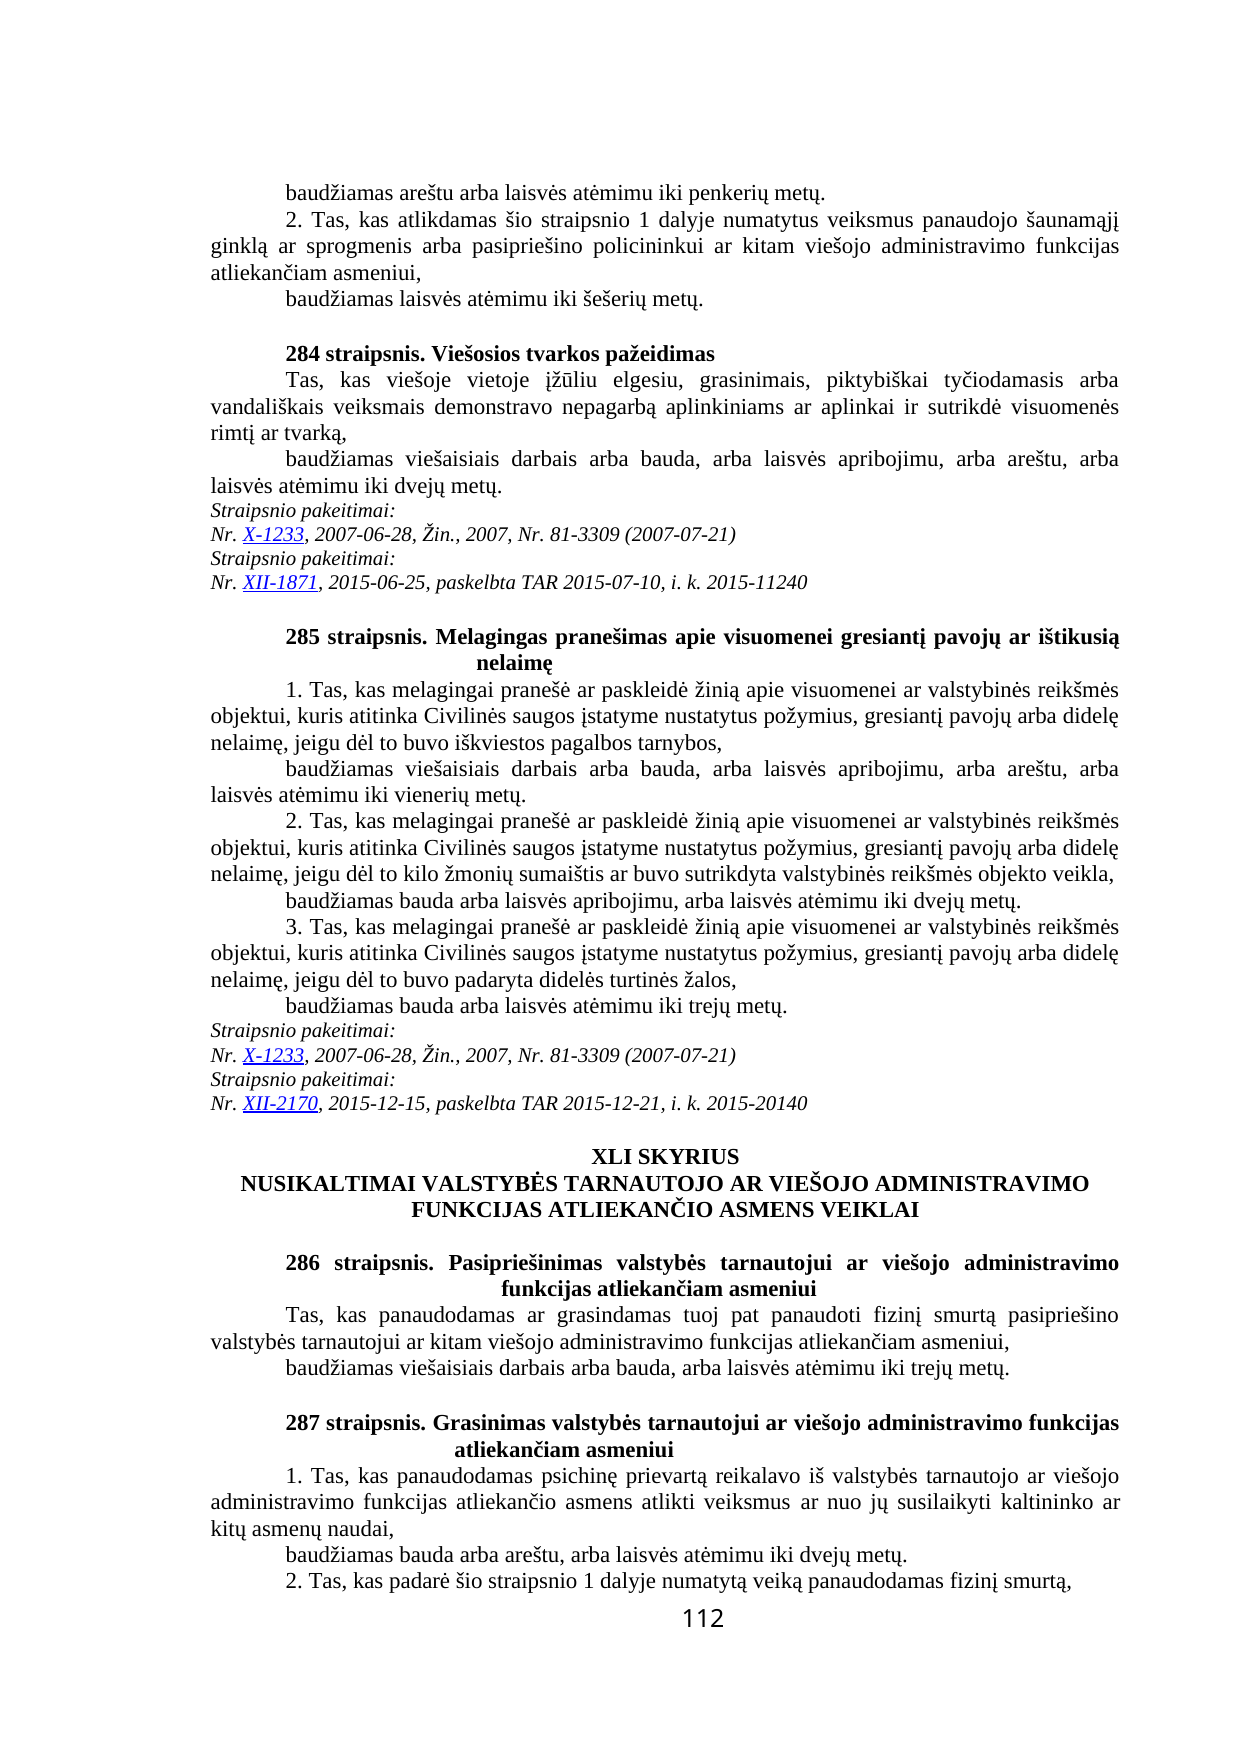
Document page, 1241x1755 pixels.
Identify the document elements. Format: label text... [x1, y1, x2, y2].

text 1. Tas, kas melagingai pranešė ar paskleidė žinią apie visuomenei ar valstybinės reikšmės objektui, kuris atitinka Civilinės saugos įstatyme nustatytus požymius, gresiantį pavojų arba didelę nelaimę, jeigu dėl to buvo iškviestos pagalbos tarnybos, [210, 676, 1120, 755]
text Straipsnio pakeitimai: [210, 546, 1120, 570]
text Nr. X-1233, 2007-06-28, Žin., 2007, Nr. 81-3309 (2007-07-21) [210, 1042, 1120, 1067]
text 286 straipsnis. Pasipriešinimas valstybės tarnautojui ar viešojo administravimo funkcijas atliekančiam asmeniui [285, 1249, 1120, 1302]
text Tas, kas viešoje vietoje įžūliu elgesiu, grasinimais, piktybiškai tyčiodamasis arba vandališkais veiksmais demonstravo nepagarbą aplinkiniams ar aplinkai ir sutrikdė visuomenės rimtį ar tvarką, [210, 366, 1120, 445]
text 2. Tas, kas melagingai pranešė ar paskleidė žinią apie visuomenei ar valstybinės reikšmės objektui, kuris atitinka Civilinės saugos įstatyme nustatytus požymius, gresiantį pavojų arba didelę nelaimę, jeigu dėl to kilo žmonių sumaištis ar buvo sutrikdyta valstybinės reikšmės objekto veikla, [210, 808, 1120, 887]
text baudžiamas viešaisiais darbais arba bauda, arba laisvės apribojimu, arba areštu, arba laisvės atėmimu iki vienerių metų. [210, 755, 1120, 808]
text Nr. XII-2170, 2015-12-15, paskelbta TAR 2015-12-21, i. k. 2015-20140 [210, 1091, 1120, 1115]
text baudžiamas bauda arba laisvės atėmimu iki trejų metų. [210, 992, 1120, 1018]
text 2. Tas, kas padarė šio straipsnio 1 dalyje numatytą veiką panaudodamas fizinį smurtą, [210, 1567, 1120, 1594]
text Straipsnio pakeitimai: [210, 1067, 1120, 1091]
text 284 straipsnis. Viešosios tvarkos pažeidimas [210, 340, 1120, 366]
text Straipsnio pakeitimai: [210, 1018, 1120, 1042]
text baudžiamas laisvės atėmimu iki šešerių metų. [210, 285, 1120, 311]
text Nr. XII-1871, 2015-06-25, paskelbta TAR 2015-07-10, i. k. 2015-11240 [210, 570, 1120, 594]
text 285 straipsnis. Melagingas pranešimas apie visuomenei gresiantį pavojų ar ištikusią nelaimę [285, 623, 1120, 676]
text NUSIKALTIMAI VALSTYBĖS TARNAUTOJO AR VIEŠOJO ADMINISTRAVIMO FUNKCIJAS ATLIEKANČIO ASMENS VEIKLAI [210, 1170, 1120, 1222]
text baudžiamas areštu arba laisvės atėmimu iki penkerių metų. [210, 179, 1120, 206]
text baudžiamas bauda arba areštu, arba laisvės atėmimu iki dvejų metų. [210, 1541, 1120, 1567]
text Tas, kas panaudodamas ar grasindamas tuoj pat panaudoti fizinį smurtą pasipriešino valstybės tarnautojui ar kitam viešojo administravimo funkcijas atliekančiam asmeniui, [210, 1302, 1120, 1354]
text baudžiamas bauda arba laisvės apribojimu, arba laisvės atėmimu iki dvejų metų. [210, 887, 1120, 913]
text Straipsnio pakeitimai: [210, 498, 1120, 522]
text baudžiamas viešaisiais darbais arba bauda, arba laisvės apribojimu, arba areštu, arba laisvės atėmimu iki dvejų metų. [210, 445, 1120, 498]
text XLI SKYRIUS [210, 1143, 1120, 1170]
text 287 straipsnis. Grasinimas valstybės tarnautojui ar viešojo administravimo funkcijas atliekančiam asmeniui [285, 1409, 1120, 1462]
text baudžiamas viešaisiais darbais arba bauda, arba laisvės atėmimu iki trejų metų. [210, 1354, 1120, 1381]
text 3. Tas, kas melagingai pranešė ar paskleidė žinią apie visuomenei ar valstybinės reikšmės objektui, kuris atitinka Civilinės saugos įstatyme nustatytus požymius, gresiantį pavojų arba didelę nelaimę, jeigu dėl to buvo padaryta didelės turtinės žalos, [210, 913, 1120, 992]
text Nr. X-1233, 2007-06-28, Žin., 2007, Nr. 81-3309 (2007-07-21) [210, 522, 1120, 546]
text 2. Tas, kas atlikdamas šio straipsnio 1 dalyje numatytus veiksmus panaudojo šaunamąjį ginklą ar sprogmenis arba pasipriešino policininkui ar kitam viešojo administravimo funkcijas atliekančiam asmeniui, [210, 206, 1120, 285]
text 1. Tas, kas panaudodamas psichinę prievartą reikalavo iš valstybės tarnautojo ar viešojo administravimo funkcijas atliekančio asmens atlikti veiksmus ar nuo jų susilaikyti kaltininko ar kitų asmenų naudai, [210, 1462, 1120, 1541]
